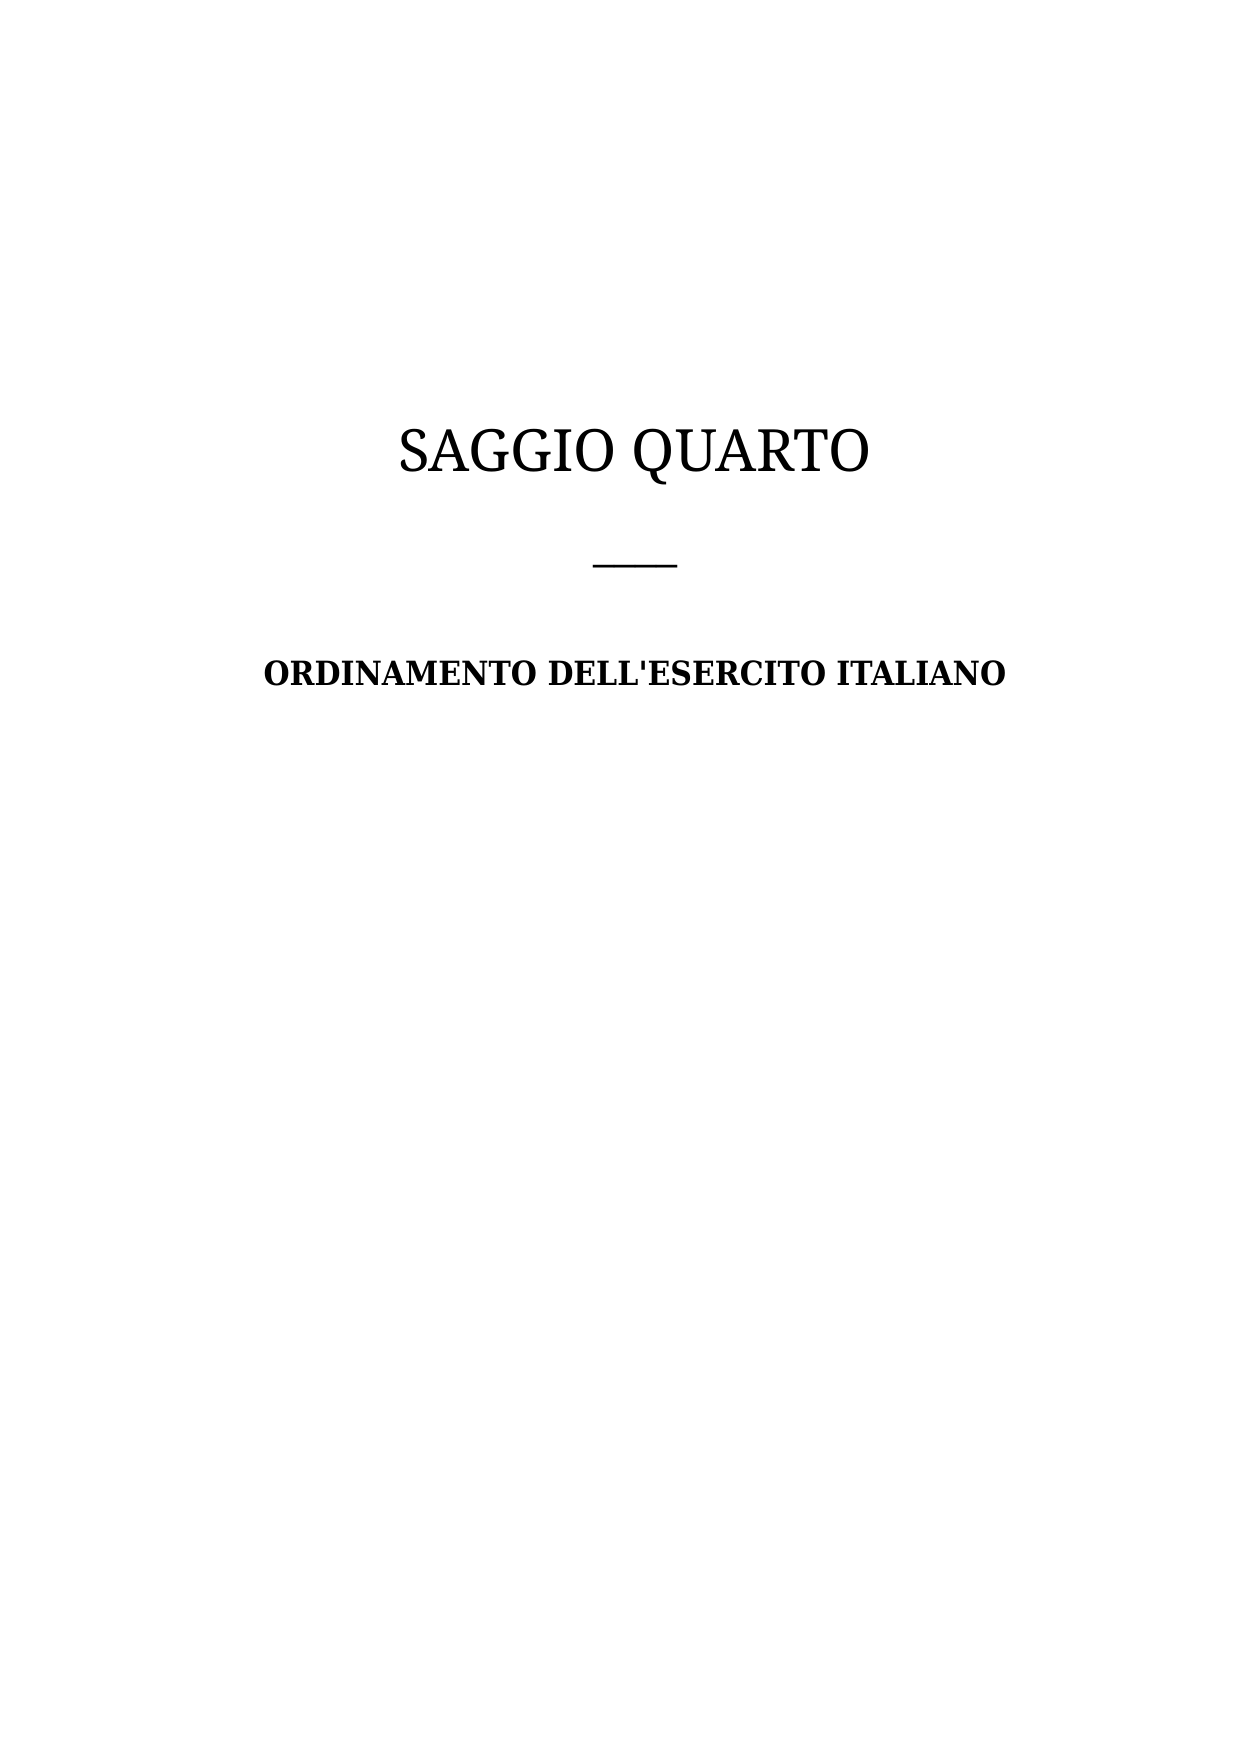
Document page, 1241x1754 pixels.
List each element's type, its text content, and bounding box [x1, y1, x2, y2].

text ____ [148, 513, 1093, 575]
text ORDINAMENTO DELL'ESERCITO ITALIANO [148, 654, 1093, 693]
text SAGGIO QUARTO [148, 409, 1093, 489]
